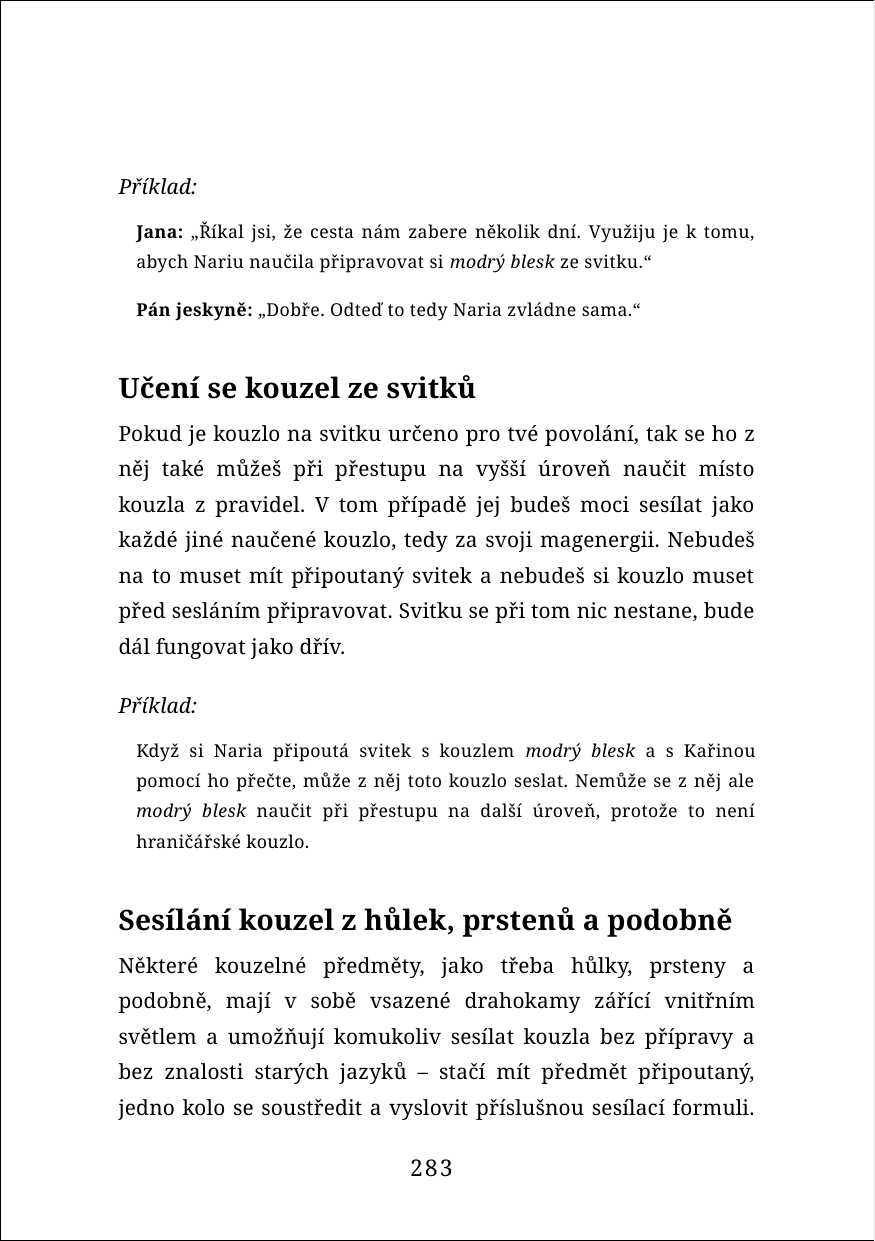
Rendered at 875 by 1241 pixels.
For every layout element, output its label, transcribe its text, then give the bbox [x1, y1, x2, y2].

text Příklad: [118, 172, 756, 200]
text Pán jeskyně: „Dobře. Odteď to tedy Naria zvládne sama.“ [136, 297, 756, 321]
text Některé kouzelné předměty, jako třeba hůlky, prsteny a podobně, mají v sobě vsazené drahokamy zářící vnitřním světlem a umožňují komukoliv sesílat kouzla bez přípravy a bez znalosti starých jazyků – stačí mít předmět připoutaný, jedno kolo se soustředit a vyslovit příslušnou sesílací formuli. [118, 951, 756, 1121]
text Příklad: [118, 691, 756, 719]
text Když si Naria připoutá svitek s kouzlem modrý blesk a s Kařinou pomocí ho přečte, může z něj toto kouzlo seslat. Nemůže se z něj ale modrý blesk naučit při přestupu na další úroveň, protože to není hraničářské kouzlo. [136, 738, 756, 853]
text Pokud je kouzlo na svitku určeno pro tvé povolání, tak se ho z něj také můžeš při přestupu na vyšší úroveň naučit místo kouzla z pravidel. V tom případě jej budeš moci sesílat jako každé jiné naučené kouzlo, tedy za svoji magenergii. Nebudeš na to muset mít připoutaný svitek a nebudeš si kouzlo muset před sesláním připravovat. Svitku se při tom nic nestane, bude dál fungovat jako dřív. [118, 419, 756, 660]
subtitle Sesílání kouzel z hůlek, prstenů a podobně [118, 901, 756, 939]
text Jana: „Říkal jsi, že cesta nám zabere několik dní. Využiju je k tomu, abych Nariu naučila připravovat si modrý blesk ze svitku.“ [136, 219, 756, 273]
subtitle Učení se kouzel ze svitků [118, 369, 756, 407]
